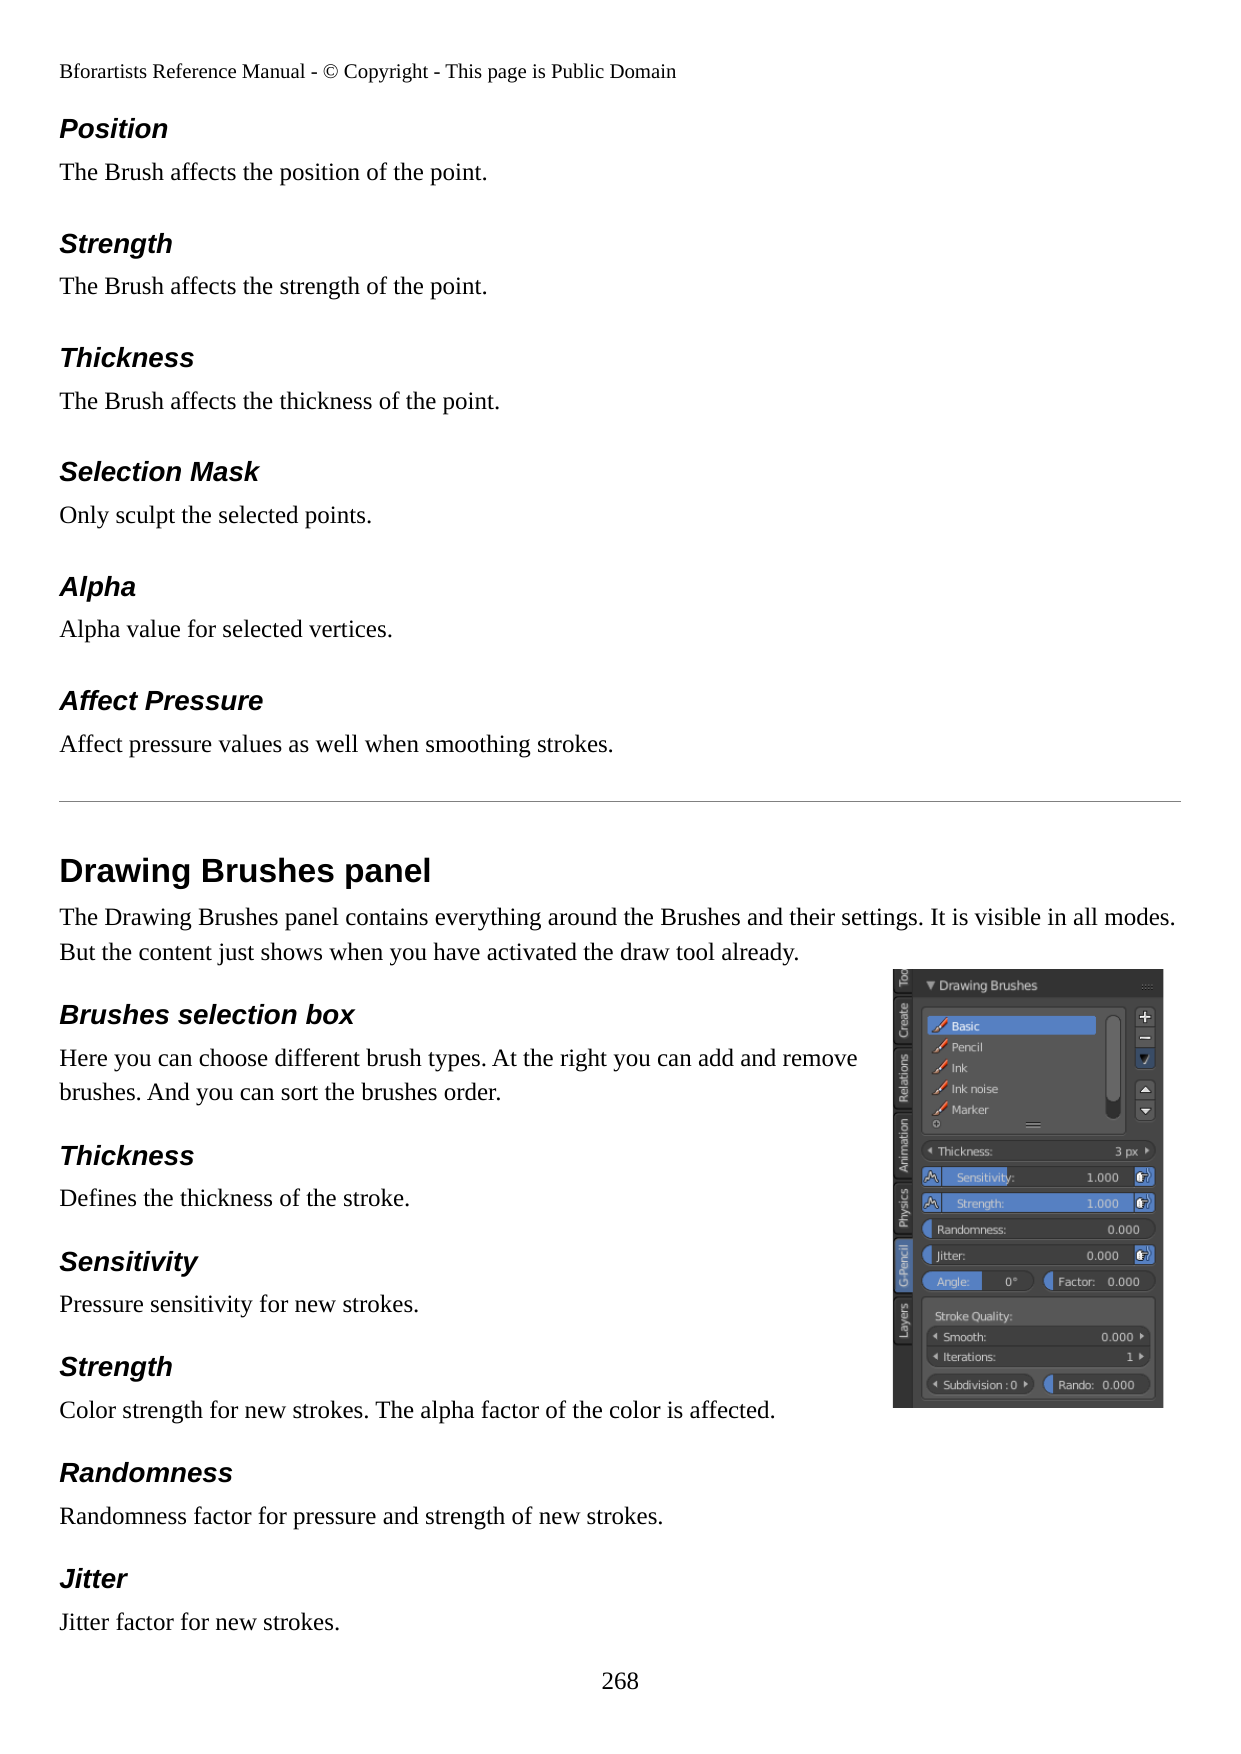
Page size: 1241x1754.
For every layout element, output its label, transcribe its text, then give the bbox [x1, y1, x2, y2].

subtitle Strength [59, 1351, 892, 1383]
subtitle Thickness [59, 1139, 892, 1171]
subtitle Jitter [59, 1563, 1181, 1594]
text Randomness factor for pressure and strength of new strokes. [59, 1501, 1181, 1530]
text The Drawing Brushes panel contains everything around the Brushes and their settings. It is visible in all modes. But the content just shows when you have activated the draw tool already. [59, 902, 1181, 966]
text Affect pressure values as well when smoothing strokes. [59, 729, 1181, 758]
text The Brush affects the thickness of the point. [59, 386, 1181, 414]
text Jitter factor for new strokes. [59, 1607, 1181, 1636]
picture [892, 969, 1164, 1408]
subtitle Drawing Brushes panel [59, 851, 1181, 890]
subtitle [1164, 998, 1181, 1030]
text Color strength for new strokes. The alpha factor of the color is affected. [59, 1395, 1181, 1424]
subtitle Brushes selection box [59, 998, 892, 1030]
subtitle Randomness [59, 1457, 1181, 1489]
subtitle [1164, 1245, 1181, 1277]
subtitle Affect Pressure [59, 684, 1181, 716]
subtitle Sensitivity [59, 1245, 892, 1277]
subtitle Thickness [59, 341, 1181, 373]
subtitle Position [59, 113, 1181, 144]
subtitle Alpha [59, 570, 1181, 602]
subtitle Selection Mask [59, 456, 1181, 488]
subtitle [1164, 1139, 1181, 1171]
text Only sculpt the selected points. [59, 500, 1181, 529]
text The Brush affects the strength of the point. [59, 271, 1181, 300]
text Here you can choose different brush types. At the right you can add and remove brushes. And you can sort the brushes order. [59, 1043, 892, 1106]
subtitle Strength [59, 227, 1181, 259]
text Pressure sensitivity for new strokes. [59, 1289, 892, 1318]
text Alpha value for selected vertices. [59, 614, 1181, 643]
subtitle [1164, 1351, 1181, 1383]
text Defines the thickness of the stroke. [59, 1183, 892, 1212]
text The Brush affects the position of the point. [59, 157, 1181, 186]
